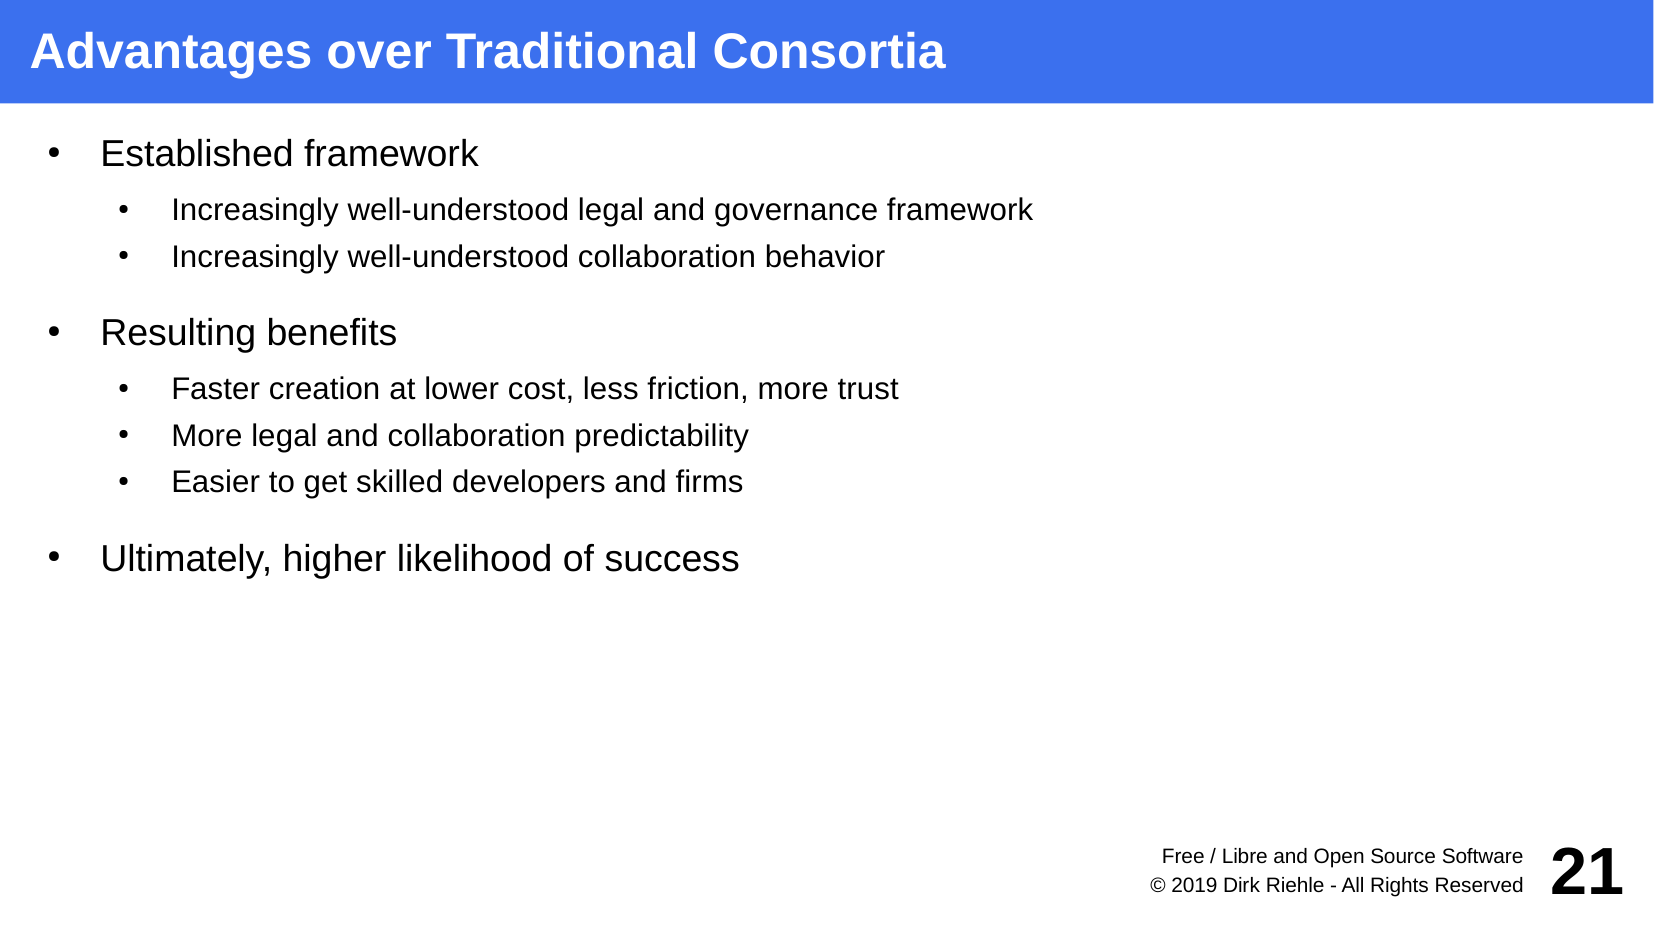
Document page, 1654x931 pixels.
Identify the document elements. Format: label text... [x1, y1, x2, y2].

title Advantages over Traditional Consortia [0, 0, 1654, 104]
list Established framework Increasingly well-understood legal and governance framework Increasingly well-understood collaboration behavior Resulting benefits Faster creation at lower cost, less friction, more trust More legal and collaboration predictability Easier to get skilled developers and firms Ultimately, higher likelihood of success [29, 132, 1625, 813]
